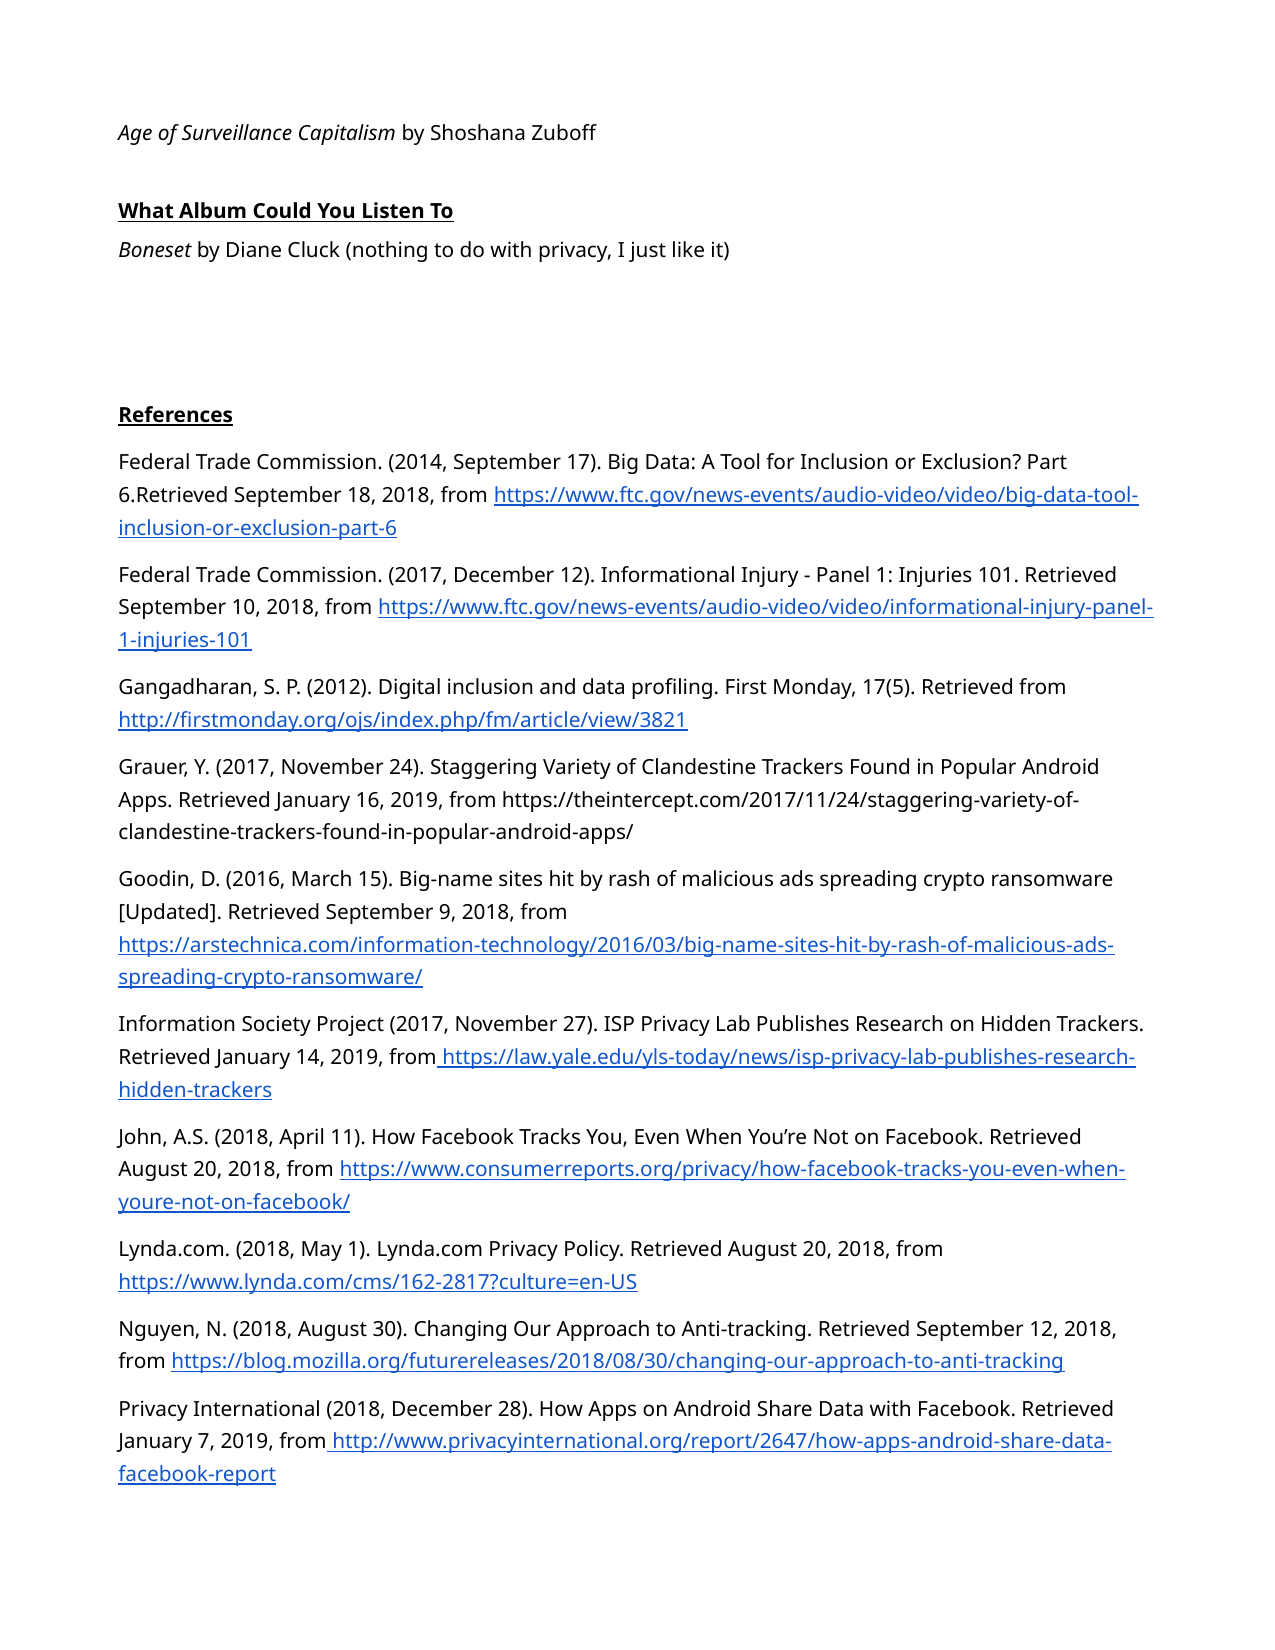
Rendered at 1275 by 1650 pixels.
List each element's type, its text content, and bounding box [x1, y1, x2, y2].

text Age of Surveillance Capitalism by Shoshana Zuboff [118, 118, 1157, 147]
text Goodin, D. (2016, March 15). Big-name sites hit by rash of malicious ads spreading crypto ransomware [Updated]. Retrieved September 9, 2018, from https://arstechnica.com/information-technology/2016/03/big-name-sites-hit-by-rash-of-malicious-ads-spreading-crypto-ransomware/ [118, 864, 1157, 991]
text John, A.S. (2018, April 11). How Facebook Tracks You, Even When You’re Not on Facebook. Retrieved August 20, 2018, from https://www.consumerreports.org/privacy/how-facebook-tracks-you-even-when-youre-not-on-facebook/ [118, 1122, 1157, 1216]
text Privacy International (2018, December 28). How Apps on Android Share Data with Facebook. Retrieved January 7, 2019, from http://www.privacyinternational.org/report/2647/how-apps-android-share-data-facebook-report [118, 1394, 1157, 1487]
text Gangadharan, S. P. (2012). Digital inclusion and data profiling. First Monday, 17(5). Retrieved from http://firstmonday.org/ojs/index.php/fm/article/view/3821 [118, 672, 1157, 733]
text Lynda.com. (2018, May 1). Lynda.com Privacy Policy. Retrieved August 20, 2018, from https://www.lynda.com/cms/162-2817?culture=en-US [118, 1234, 1157, 1295]
text Boneset by Diane Cluck (nothing to do with privacy, I just like it) [118, 236, 1157, 264]
text Nguyen, N. (2018, August 30). Changing Our Approach to Anti-tracking. Retrieved September 12, 2018, from https://blog.mozilla.org/futurereleases/2018/08/30/changing-our-approach-to-anti-tracking [118, 1314, 1157, 1375]
text Federal Trade Commission. (2014, September 17). Big Data: A Tool for Inclusion or Exclusion? Part 6.Retrieved September 18, 2018, from https://www.ftc.gov/news-events/audio-video/video/big-data-tool-inclusion-or-exclusion-part-6 [118, 447, 1157, 541]
text What Album Could You Listen To [118, 196, 1157, 225]
text Federal Trade Commission. (2017, December 12). Informational Injury - Panel 1: Injuries 101. Retrieved September 10, 2018, from https://www.ftc.gov/news-events/audio-video/video/informational-injury-panel-1-injuries-101 [118, 560, 1157, 653]
text References [118, 400, 1157, 429]
text Information Society Project (2017, November 27). ISP Privacy Lab Publishes Research on Hidden Trackers. Retrieved January 14, 2019, from https://law.yale.edu/yls-today/news/isp-privacy-lab-publishes-research-hidden-trackers [118, 1009, 1157, 1103]
text Grauer, Y. (2017, November 24). Staggering Variety of Clandestine Trackers Found in Popular Android Apps. Retrieved January 16, 2019, from https://theintercept.com/2017/11/24/staggering-variety-of-clandestine-trackers-found-in-popular-android-apps/ [118, 752, 1157, 846]
